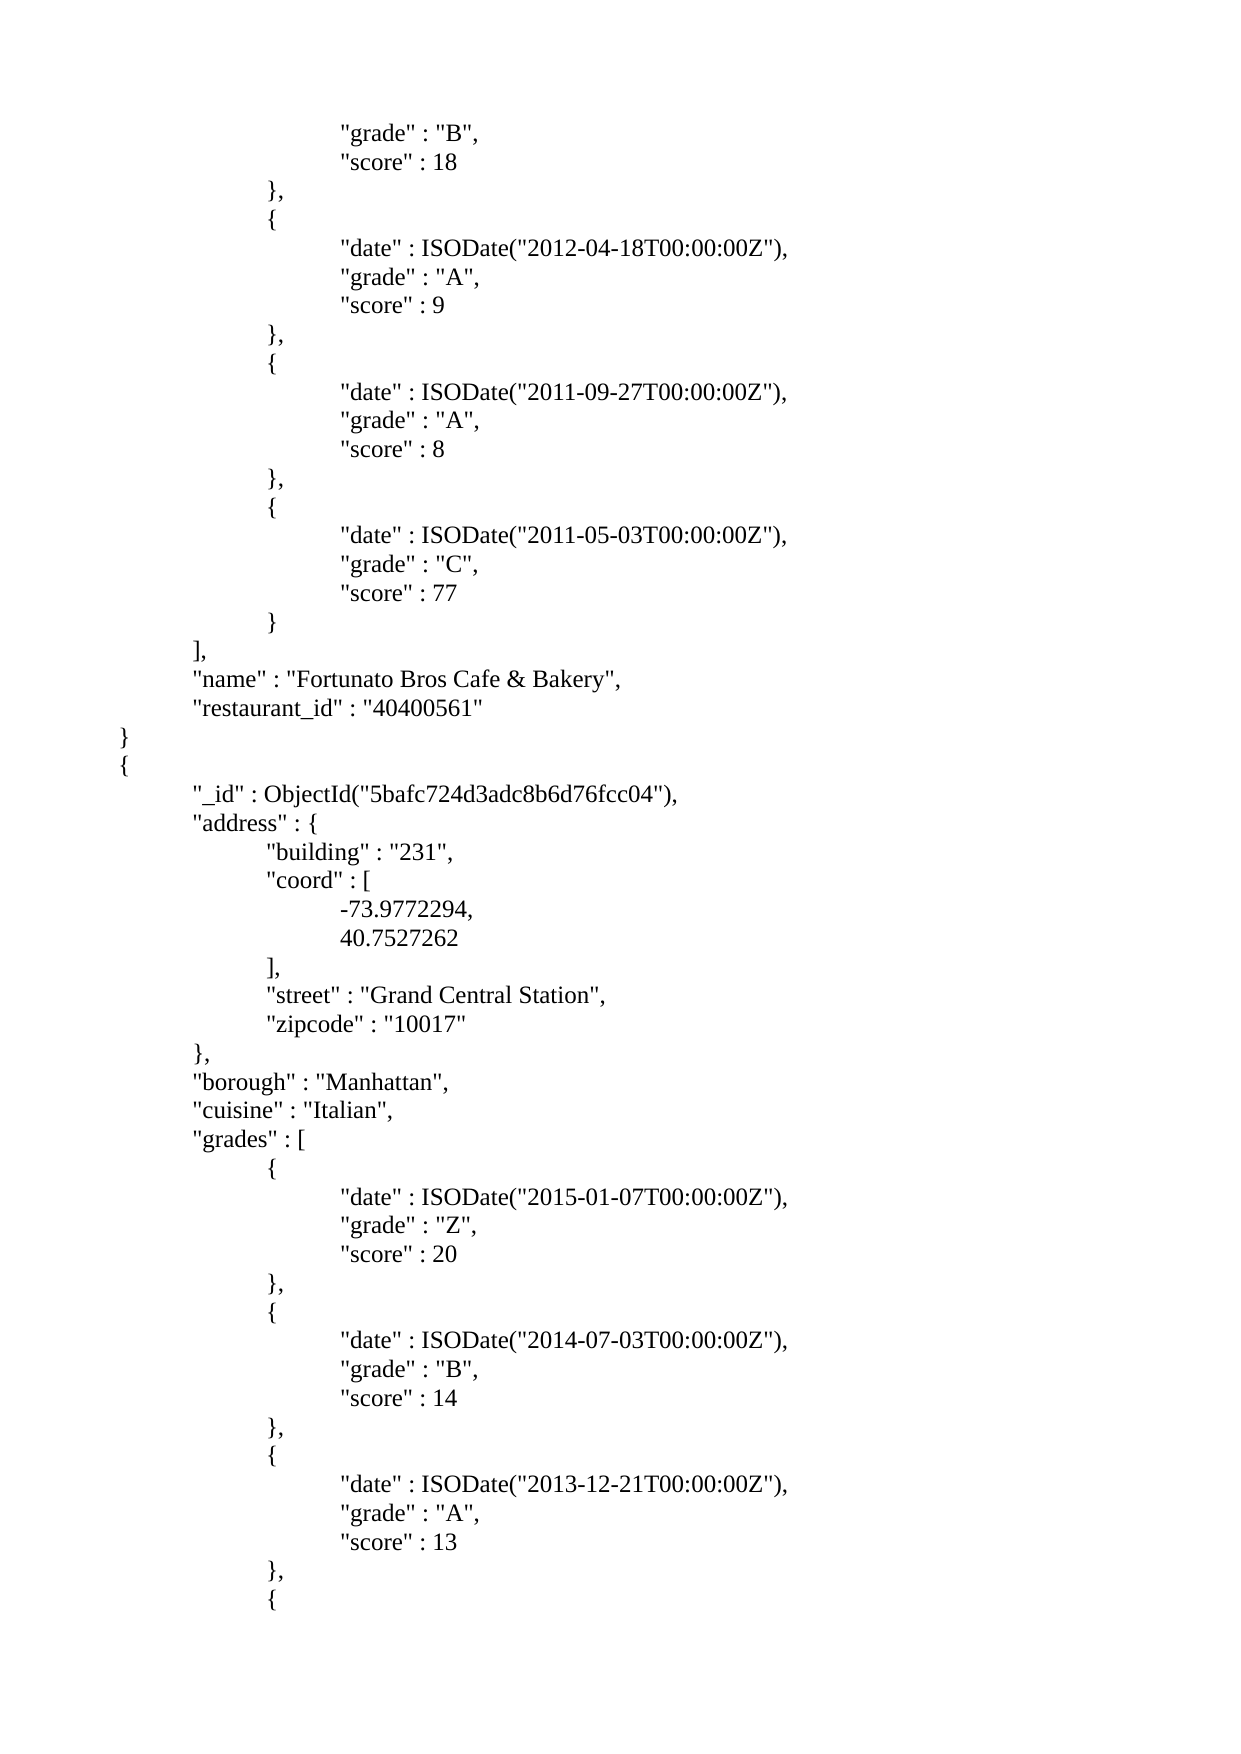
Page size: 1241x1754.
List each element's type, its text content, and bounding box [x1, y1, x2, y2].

text } [118, 722, 1122, 751]
text { [118, 1153, 1122, 1182]
text { [118, 348, 1122, 377]
text }, [118, 1268, 1122, 1297]
text "date" : ISODate("2011-05-03T00:00:00Z"), [118, 521, 1122, 549]
text "borough" : "Manhattan", [118, 1067, 1122, 1096]
text "score" : 13 [118, 1527, 1122, 1556]
text "date" : ISODate("2012-04-18T00:00:00Z"), [118, 233, 1122, 262]
text "grade" : "A", [118, 406, 1122, 434]
text }, [118, 319, 1122, 348]
text "grade" : "C", [118, 549, 1122, 578]
text "date" : ISODate("2015-01-07T00:00:00Z"), [118, 1182, 1122, 1211]
text 40.7527262 [118, 923, 1122, 952]
text }, [118, 1412, 1122, 1441]
text } [118, 607, 1122, 636]
text { [118, 1297, 1122, 1326]
text }, [118, 463, 1122, 492]
text "grade" : "A", [118, 1498, 1122, 1527]
text "grade" : "B", [118, 1354, 1122, 1383]
text "score" : 8 [118, 434, 1122, 463]
text ], [118, 636, 1122, 664]
text }, [118, 1556, 1122, 1584]
text ], [118, 952, 1122, 981]
text "grade" : "B", [118, 118, 1122, 147]
text "grade" : "A", [118, 262, 1122, 291]
text { [118, 1584, 1122, 1613]
text "score" : 18 [118, 147, 1122, 176]
text "score" : 9 [118, 291, 1122, 319]
text { [118, 1441, 1122, 1469]
text { [118, 751, 1122, 779]
text "address" : { [118, 808, 1122, 837]
text "zipcode" : "10017" [118, 1009, 1122, 1038]
text "cuisine" : "Italian", [118, 1096, 1122, 1124]
text "building" : "231", [118, 837, 1122, 866]
text }, [118, 176, 1122, 204]
text "date" : ISODate("2011-09-27T00:00:00Z"), [118, 377, 1122, 406]
text { [118, 492, 1122, 521]
text { [118, 204, 1122, 233]
text "score" : 20 [118, 1239, 1122, 1268]
text "date" : ISODate("2013-12-21T00:00:00Z"), [118, 1469, 1122, 1498]
text }, [118, 1038, 1122, 1067]
text "_id" : ObjectId("5bafc724d3adc8b6d76fcc04"), [118, 779, 1122, 808]
text "coord" : [ [118, 866, 1122, 894]
text "grades" : [ [118, 1124, 1122, 1153]
text "score" : 14 [118, 1383, 1122, 1412]
text "street" : "Grand Central Station", [118, 981, 1122, 1009]
text "score" : 77 [118, 578, 1122, 607]
text -73.9772294, [118, 894, 1122, 923]
text "restaurant_id" : "40400561" [118, 693, 1122, 722]
text "date" : ISODate("2014-07-03T00:00:00Z"), [118, 1326, 1122, 1354]
text "name" : "Fortunato Bros Cafe & Bakery", [118, 664, 1122, 693]
text "grade" : "Z", [118, 1211, 1122, 1239]
